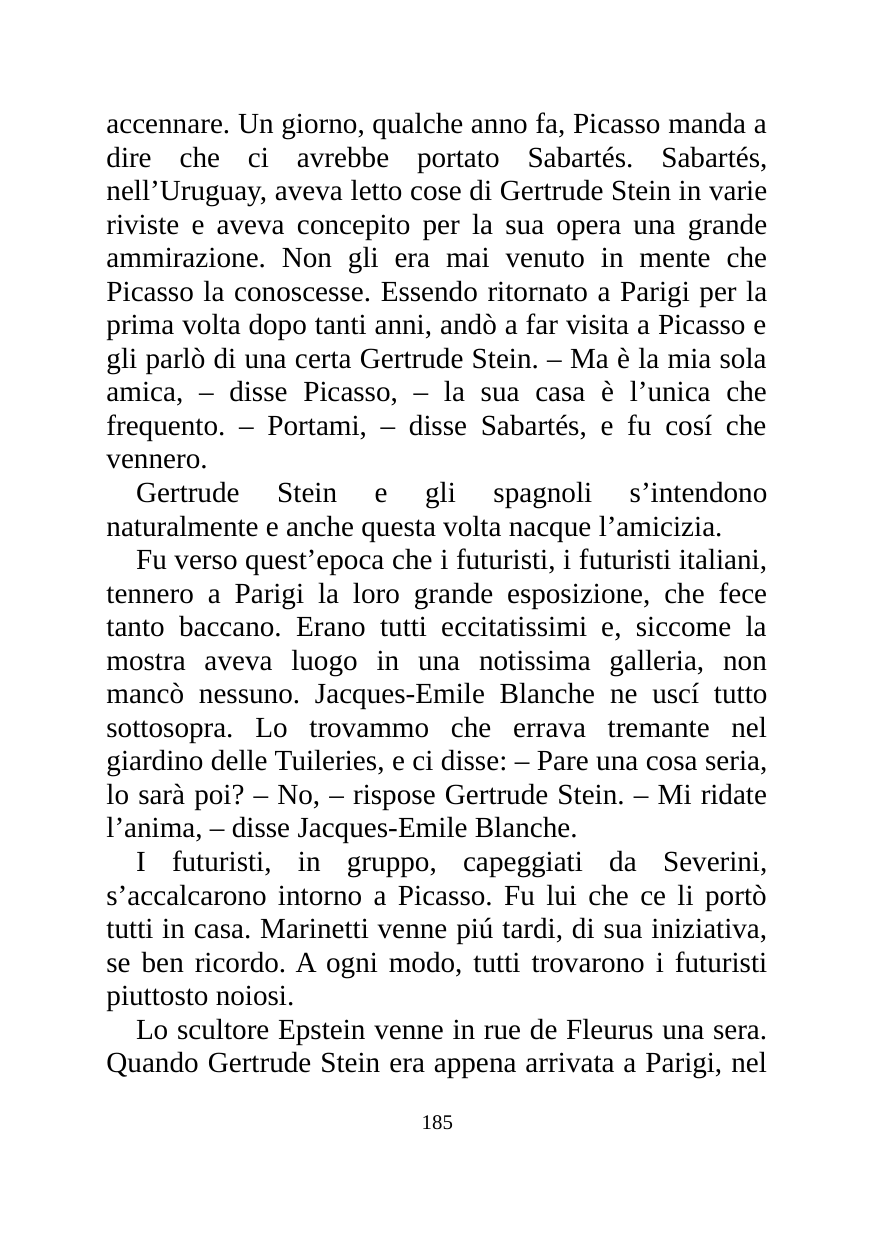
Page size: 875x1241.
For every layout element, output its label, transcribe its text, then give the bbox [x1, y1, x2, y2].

text Lo scultore Epstein venne in rue de Fleurus una sera. Quando Gertrude Stein era appena arrivata a Parigi, nel [106, 1012, 768, 1079]
text Gertrude Stein e gli spagnoli s’intendono naturalmente e anche questa volta nacque l’amicizia. [106, 475, 768, 542]
text I futuristi, in gruppo, capeggiati da Severini, s’accalcarono intorno a Picasso. Fu lui che ce li portò tutti in casa. Marinetti venne piú tardi, di sua iniziativa, se ben ricordo. A ogni modo, tutti trovarono i futuristi piuttosto noiosi. [106, 844, 768, 1012]
text accennare. Un giorno, qualche anno fa, Picasso manda a dire che ci avrebbe portato Sabartés. Sabartés, nell’Uruguay, aveva letto cose di Gertrude Stein in varie riviste e aveva concepito per la sua opera una grande ammirazione. Non gli era mai venuto in mente che Picasso la conoscesse. Essendo ritornato a Parigi per la prima volta dopo tanti anni, andò a far visita a Picasso e gli parlò di una certa Gertrude Stein. – Ma è la mia sola amica, – disse Picasso, – la sua casa è l’unica che frequento. – Portami, – disse Sabartés, e fu cosí che vennero. [106, 106, 768, 475]
text Fu verso quest’epoca che i futuristi, i futuristi italiani, tennero a Parigi la loro grande esposizione, che fece tanto baccano. Erano tutti eccitatissimi e, siccome la mostra aveva luogo in una notissima galleria, non mancò nessuno. Jacques-Emile Blanche ne uscí tutto sottosopra. Lo trovammo che errava tremante nel giardino delle Tuileries, e ci disse: – Pare una cosa seria, lo sarà poi? – No, – rispose Gertrude Stein. – Mi ridate l’anima, – disse Jacques-Emile Blanche. [106, 542, 768, 844]
